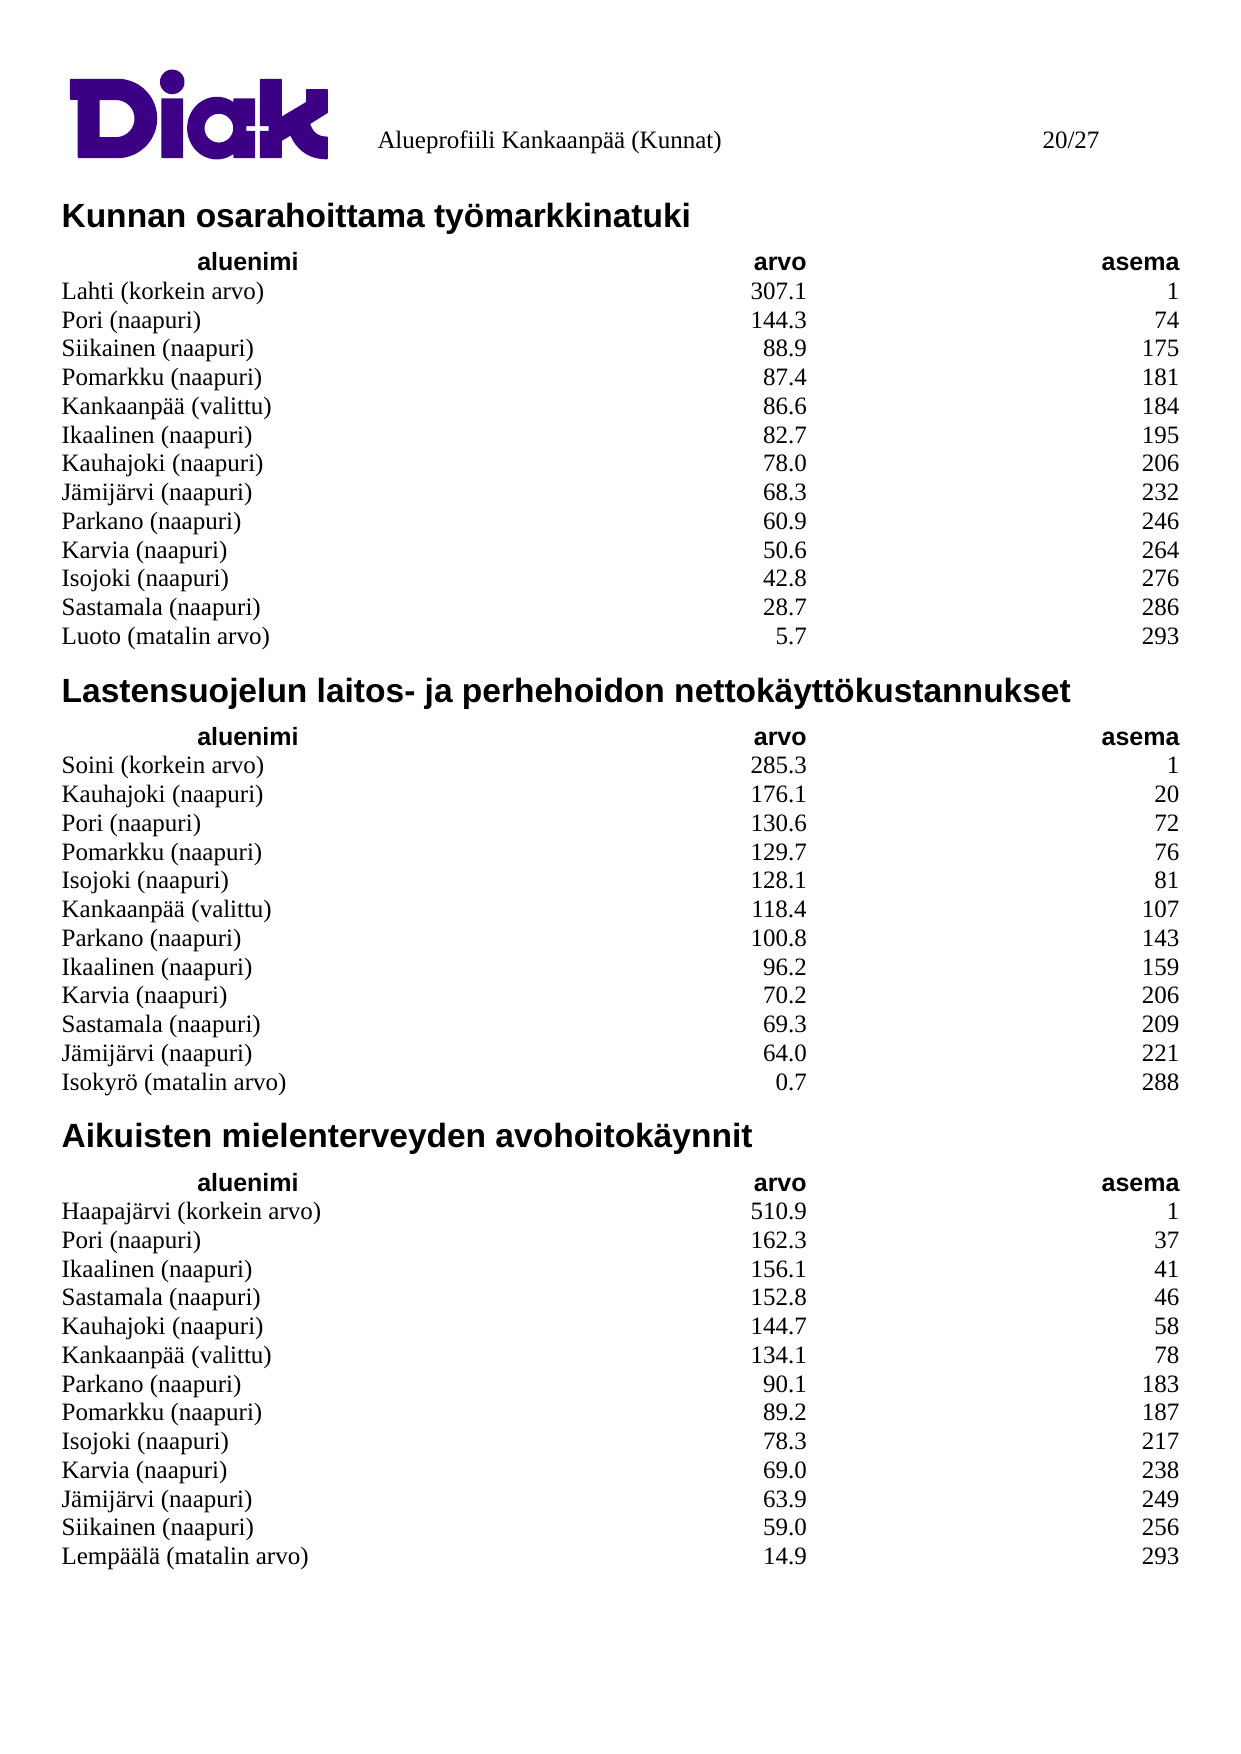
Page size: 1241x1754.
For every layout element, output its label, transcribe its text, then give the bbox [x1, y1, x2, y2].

table_cell Kauhajoki (naapuri) [61, 1311, 434, 1340]
table_header asema [806, 722, 1179, 751]
table_cell 37 [806, 1225, 1179, 1254]
table_cell 14.9 [434, 1541, 806, 1570]
table_cell 82.7 [434, 420, 806, 448]
table_cell 20 [806, 779, 1179, 808]
table_cell 221 [806, 1038, 1179, 1067]
table_cell Parkano (naapuri) [61, 1369, 434, 1397]
table_cell 181 [806, 362, 1179, 391]
table_cell 144.3 [434, 305, 806, 333]
table_cell 76 [806, 837, 1179, 866]
table_cell 217 [806, 1426, 1179, 1455]
table_cell Kankaanpää (valittu) [61, 1340, 434, 1369]
table_cell 175 [806, 334, 1179, 362]
table_cell Pomarkku (naapuri) [61, 837, 434, 866]
table_cell 86.6 [434, 391, 806, 420]
table_cell 510.9 [434, 1196, 806, 1225]
table_header aluenimi [61, 722, 434, 751]
table_cell 41 [806, 1254, 1179, 1282]
table_cell 46 [806, 1283, 1179, 1311]
table_cell Pori (naapuri) [61, 305, 434, 333]
table_cell 232 [806, 477, 1179, 506]
table_cell 128.1 [434, 866, 806, 894]
table_cell 100.8 [434, 923, 806, 952]
table_cell 5.7 [434, 621, 806, 650]
table_cell 156.1 [434, 1254, 806, 1282]
table_cell Pomarkku (naapuri) [61, 362, 434, 391]
table_cell 249 [806, 1484, 1179, 1512]
table_cell Kauhajoki (naapuri) [61, 449, 434, 477]
table_cell 69.3 [434, 1009, 806, 1038]
table_header aluenimi [61, 247, 434, 276]
table_cell Karvia (naapuri) [61, 1455, 434, 1484]
table_cell 183 [806, 1369, 1179, 1397]
table_cell 78.0 [434, 449, 806, 477]
table_cell Sastamala (naapuri) [61, 592, 434, 621]
table_cell Ikaalinen (naapuri) [61, 952, 434, 981]
table_cell 152.8 [434, 1283, 806, 1311]
table_cell Isokyrö (matalin arvo) [61, 1067, 434, 1096]
table_cell 162.3 [434, 1225, 806, 1254]
table_cell 118.4 [434, 894, 806, 923]
table_cell Sastamala (naapuri) [61, 1283, 434, 1311]
table_cell Lahti (korkein arvo) [61, 276, 434, 305]
subtitle Aikuisten mielenterveyden avohoitokäynnit [61, 1116, 1179, 1155]
table_cell 130.6 [434, 808, 806, 837]
table_cell Ikaalinen (naapuri) [61, 1254, 434, 1282]
table_cell 0.7 [434, 1067, 806, 1096]
table_cell 206 [806, 449, 1179, 477]
table_cell 28.7 [434, 592, 806, 621]
table_cell Isojoki (naapuri) [61, 1426, 434, 1455]
table_cell 187 [806, 1398, 1179, 1426]
table_header arvo [434, 247, 806, 276]
table_cell 288 [806, 1067, 1179, 1096]
table_cell 206 [806, 981, 1179, 1009]
table_header asema [806, 247, 1179, 276]
table_cell Sastamala (naapuri) [61, 1009, 434, 1038]
table_cell Pori (naapuri) [61, 1225, 434, 1254]
table_cell 60.9 [434, 506, 806, 535]
table_cell Haapajärvi (korkein arvo) [61, 1196, 434, 1225]
table_cell 293 [806, 1541, 1179, 1570]
table_cell 89.2 [434, 1398, 806, 1426]
table_cell Jämijärvi (naapuri) [61, 1484, 434, 1512]
table_cell 1 [806, 751, 1179, 779]
table_cell 87.4 [434, 362, 806, 391]
table_cell 256 [806, 1513, 1179, 1541]
table_cell Soini (korkein arvo) [61, 751, 434, 779]
table_cell Ikaalinen (naapuri) [61, 420, 434, 448]
table_header arvo [434, 722, 806, 751]
table_cell Jämijärvi (naapuri) [61, 1038, 434, 1067]
table_cell 134.1 [434, 1340, 806, 1369]
table_cell 129.7 [434, 837, 806, 866]
table_cell 1 [806, 1196, 1179, 1225]
table_cell Kankaanpää (valittu) [61, 391, 434, 420]
table_cell 78 [806, 1340, 1179, 1369]
table_cell Lempäälä (matalin arvo) [61, 1541, 434, 1570]
table_cell 159 [806, 952, 1179, 981]
table_cell Isojoki (naapuri) [61, 866, 434, 894]
table_cell 1 [806, 276, 1179, 305]
table_header arvo [434, 1168, 806, 1196]
table_cell Siikainen (naapuri) [61, 1513, 434, 1541]
table_cell Karvia (naapuri) [61, 535, 434, 563]
table_cell 69.0 [434, 1455, 806, 1484]
table_cell 90.1 [434, 1369, 806, 1397]
table_cell Kauhajoki (naapuri) [61, 779, 434, 808]
table_cell 307.1 [434, 276, 806, 305]
table_cell 209 [806, 1009, 1179, 1038]
table_cell 246 [806, 506, 1179, 535]
table_cell 64.0 [434, 1038, 806, 1067]
table_cell 184 [806, 391, 1179, 420]
subtitle Kunnan osarahoittama työmarkkinatuki [61, 196, 1179, 235]
table_cell 63.9 [434, 1484, 806, 1512]
table_cell 107 [806, 894, 1179, 923]
table_cell 58 [806, 1311, 1179, 1340]
table_cell 74 [806, 305, 1179, 333]
table_cell 143 [806, 923, 1179, 952]
table_cell Pomarkku (naapuri) [61, 1398, 434, 1426]
table_header aluenimi [61, 1168, 434, 1196]
table_cell Jämijärvi (naapuri) [61, 477, 434, 506]
table_cell 293 [806, 621, 1179, 650]
table_cell 59.0 [434, 1513, 806, 1541]
table_cell Parkano (naapuri) [61, 923, 434, 952]
table_cell 42.8 [434, 564, 806, 592]
table_cell Karvia (naapuri) [61, 981, 434, 1009]
table_cell 88.9 [434, 334, 806, 362]
table_cell Luoto (matalin arvo) [61, 621, 434, 650]
table_cell Siikainen (naapuri) [61, 334, 434, 362]
table_cell 285.3 [434, 751, 806, 779]
table_cell 276 [806, 564, 1179, 592]
table_header asema [806, 1168, 1179, 1196]
table_cell Isojoki (naapuri) [61, 564, 434, 592]
table_cell 96.2 [434, 952, 806, 981]
table_cell 144.7 [434, 1311, 806, 1340]
table_cell 195 [806, 420, 1179, 448]
table_cell 238 [806, 1455, 1179, 1484]
table_cell Pori (naapuri) [61, 808, 434, 837]
table_cell 264 [806, 535, 1179, 563]
subtitle Lastensuojelun laitos- ja perhehoidon nettokäyttökustannukset [61, 671, 1179, 709]
table_cell 81 [806, 866, 1179, 894]
table_cell 176.1 [434, 779, 806, 808]
table_cell 68.3 [434, 477, 806, 506]
table_cell 286 [806, 592, 1179, 621]
table_cell 70.2 [434, 981, 806, 1009]
table_cell Kankaanpää (valittu) [61, 894, 434, 923]
table_cell 50.6 [434, 535, 806, 563]
table_cell 78.3 [434, 1426, 806, 1455]
table_cell 72 [806, 808, 1179, 837]
table_cell Parkano (naapuri) [61, 506, 434, 535]
